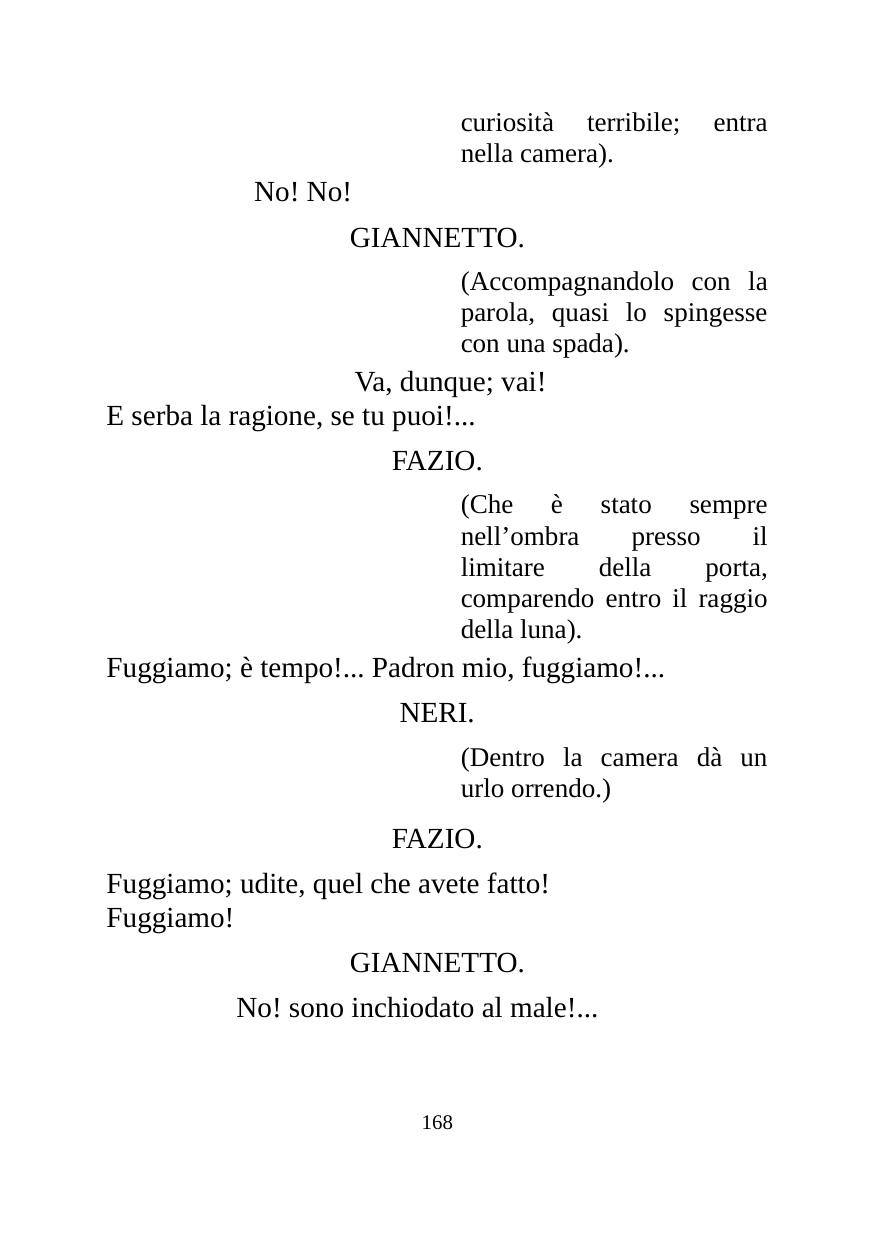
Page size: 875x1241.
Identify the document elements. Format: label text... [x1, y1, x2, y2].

text No! sono inchiodato al male!... [106, 990, 768, 1024]
text FAZIO. [106, 821, 768, 854]
text No! No! [106, 174, 768, 208]
text GIANNETTO. [106, 220, 768, 253]
text Va, dunque; vai! E serba la ragione, se tu puoi!... [106, 364, 768, 432]
text Fuggiamo; udite, quel che avete fatto! Fuggiamo! [106, 866, 768, 933]
text FAZIO. [106, 443, 768, 477]
text curiosità terribile; entra nella camera). [461, 106, 768, 168]
text (Dentro la camera dà un urlo orrendo.) [461, 741, 768, 803]
text GIANNETTO. [106, 945, 768, 979]
text (Che è stato sempre nell’ombra presso il limitare della porta, comparendo entro il raggio della luna). [461, 489, 768, 644]
text (Accompagnandolo con la parola, quasi lo spingesse con una spada). [461, 265, 768, 358]
text NERI. [106, 696, 768, 729]
text Fuggiamo; è tempo!... Padron mio, fuggiamo!... [106, 650, 768, 684]
